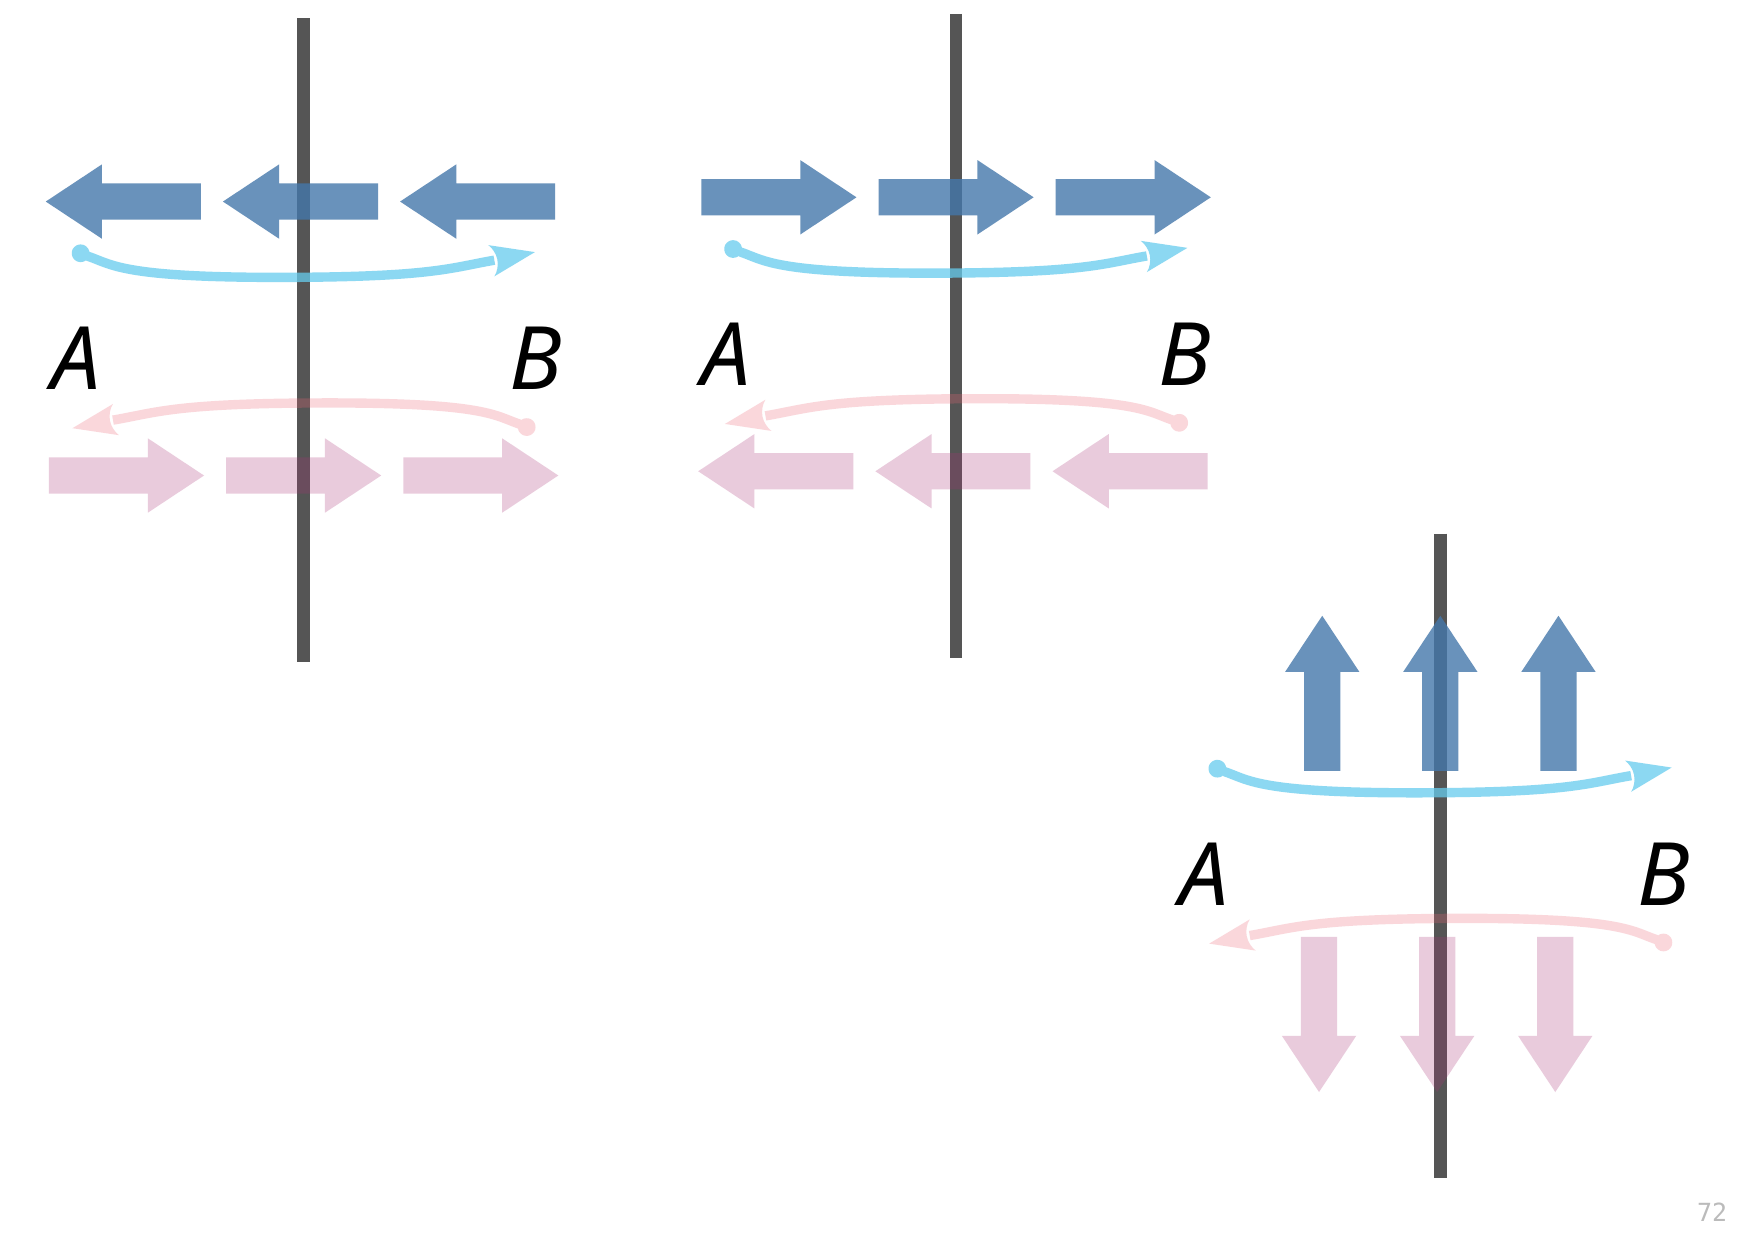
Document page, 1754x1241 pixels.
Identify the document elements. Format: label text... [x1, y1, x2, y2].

text_box B [1144, 284, 1228, 388]
text_box [1518, 936, 1593, 1093]
text_box [698, 434, 854, 509]
text_box [701, 160, 857, 235]
text_box [222, 164, 379, 239]
text_box [1399, 936, 1475, 1093]
text_box [1403, 615, 1478, 771]
text_box A [37, 289, 130, 392]
text_box [1055, 160, 1211, 235]
text_box [878, 160, 1034, 235]
text_box [875, 434, 1031, 509]
text_box B [494, 289, 578, 392]
text_box [45, 164, 201, 239]
text_box [400, 164, 556, 239]
text_box [1285, 615, 1360, 771]
text_box A [686, 284, 780, 388]
text_box [1521, 615, 1596, 771]
text_box A [1165, 804, 1258, 907]
text_box [48, 438, 205, 513]
text_box [1281, 936, 1357, 1093]
text_box [226, 438, 382, 513]
text_box [403, 438, 559, 513]
text_box [1052, 434, 1208, 509]
text_box B [1622, 804, 1706, 907]
